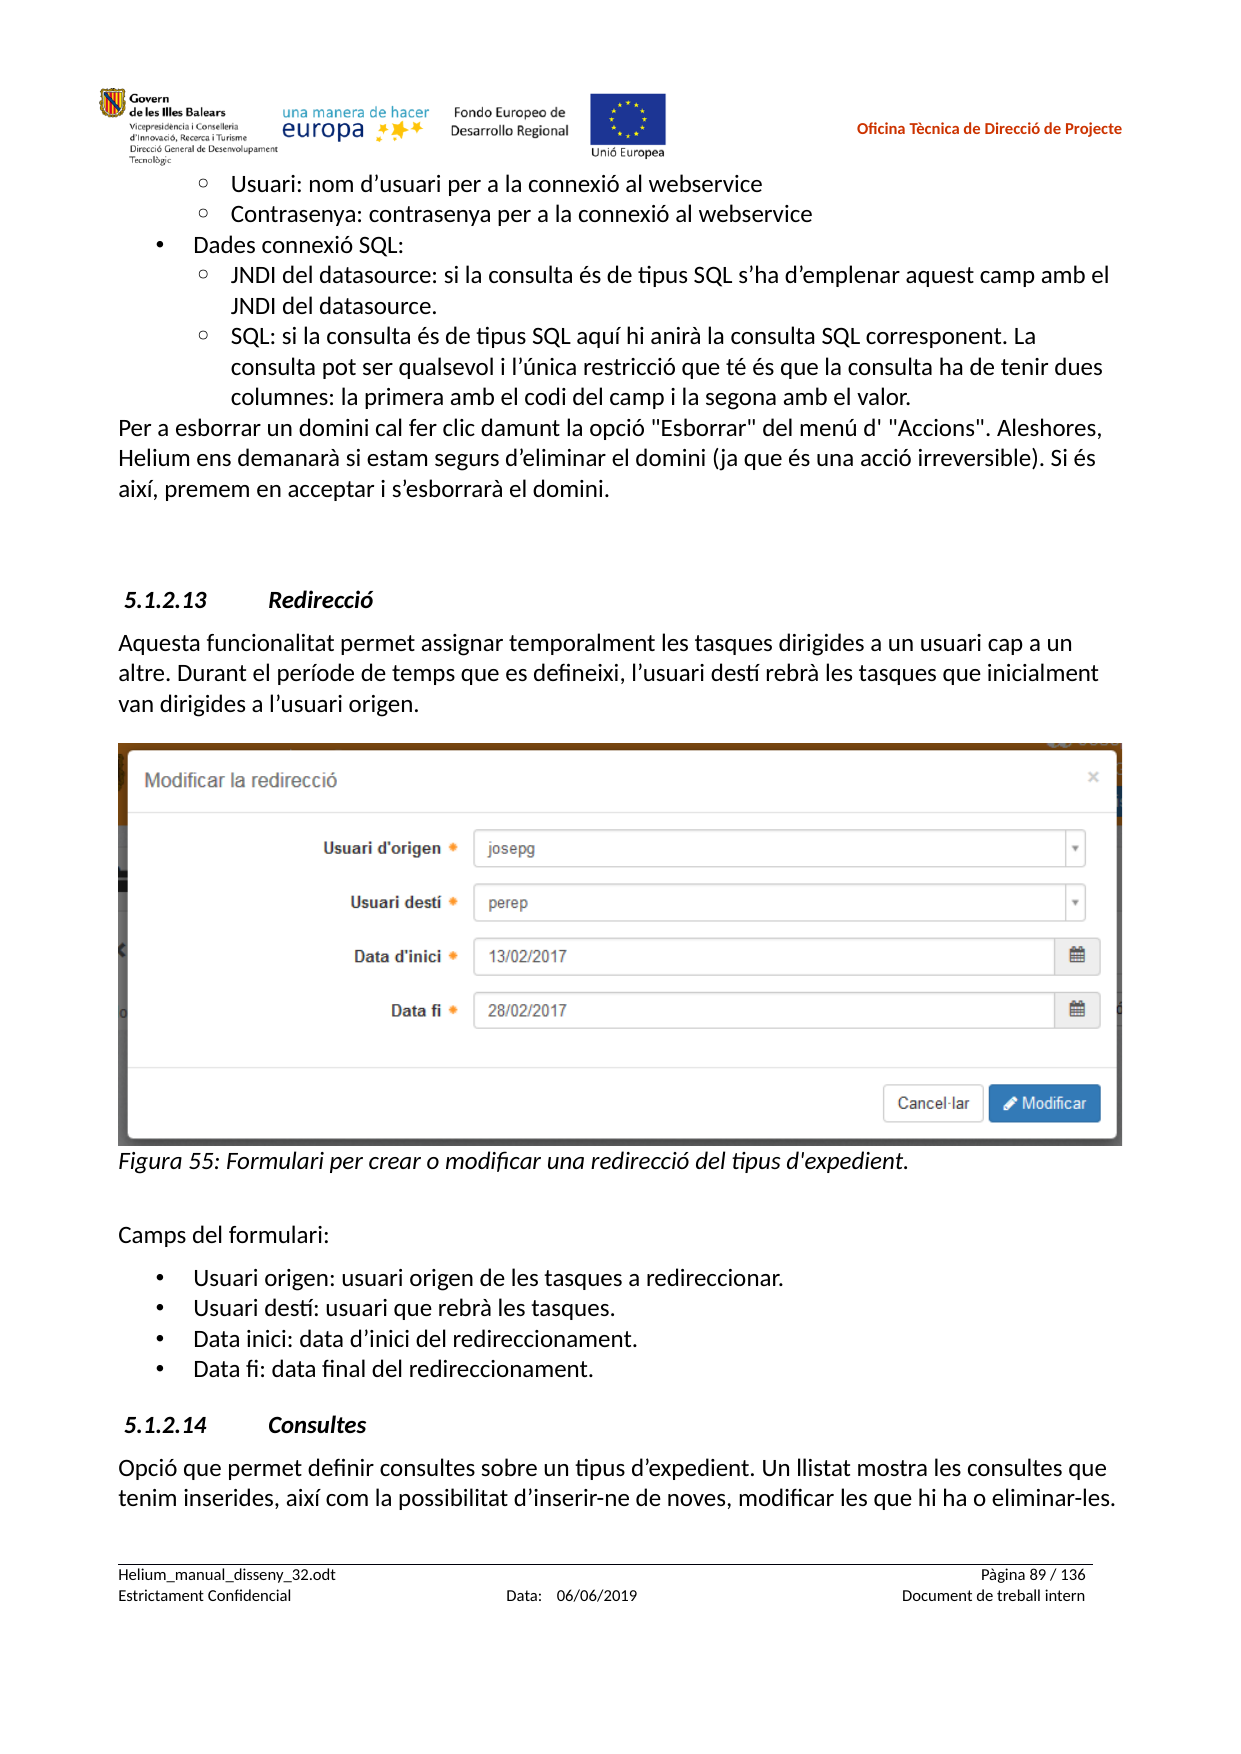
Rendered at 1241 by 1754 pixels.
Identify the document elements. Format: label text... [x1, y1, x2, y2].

list Usuari origen: usuari origen de les tasques a redireccionar. [156, 1262, 1122, 1292]
text Per a esborrar un domini cal fer clic damunt la opció "Esborrar" del menú d' "Accions". Aleshores, Helium ens demanarà si estam segurs d’eliminar el domini (ja que és una acció irreversible). Si és així, premem en acceptar i s’esborrarà el domini. [118, 412, 1122, 504]
text Opció que permet definir consultes sobre un tipus d’expedient. Un llistat mostra les consultes que tenim inserides, així com la possibilitat d’inserir-ne de noves, modificar les que hi ha o eliminar-les. [118, 1452, 1122, 1513]
text Aquesta funcionalitat permet assignar temporalment les tasques dirigides a un usuari cap a un altre. Durant el període de temps que es defineixi, l’usuari destí rebrà les tasques que inicialment van dirigides a l’usuari origen. [118, 627, 1122, 718]
list SQL: si la consulta és de tipus SQL aquí hi anirà la consulta SQL corresponent. La consulta pot ser qualsevol i l’única restricció que té és que la consulta ha de tenir dues columnes: la primera amb el codi del camp i la segona amb el valor. [193, 321, 1122, 412]
subtitle Redirecció [118, 584, 1122, 614]
list Contrasenya: contrasenya per a la connexió al webservice [193, 198, 1122, 229]
list JNDI del datasource: si la consulta és de tipus SQL s’ha d’emplenar aquest camp amb el JNDI del datasource. [193, 259, 1122, 321]
list Usuari destí: usuari que rebrà les tasques. [156, 1292, 1122, 1323]
list Usuari: nom d’usuari per a la connexió al webservice [193, 168, 1122, 198]
text Camps del formulari: [118, 1219, 1122, 1249]
subtitle Consultes [118, 1409, 1122, 1439]
list Data inici: data d’inici del redireccionament. [156, 1323, 1122, 1353]
picture [118, 743, 1123, 1146]
text Figura 55: Formulari per crear o modificar una redirecció del tipus d'expedient. [118, 1146, 1122, 1176]
list Data fi: data final del redireccionament. [156, 1353, 1122, 1384]
list Dades connexió SQL: [156, 229, 1122, 259]
picture [99, 87, 668, 166]
